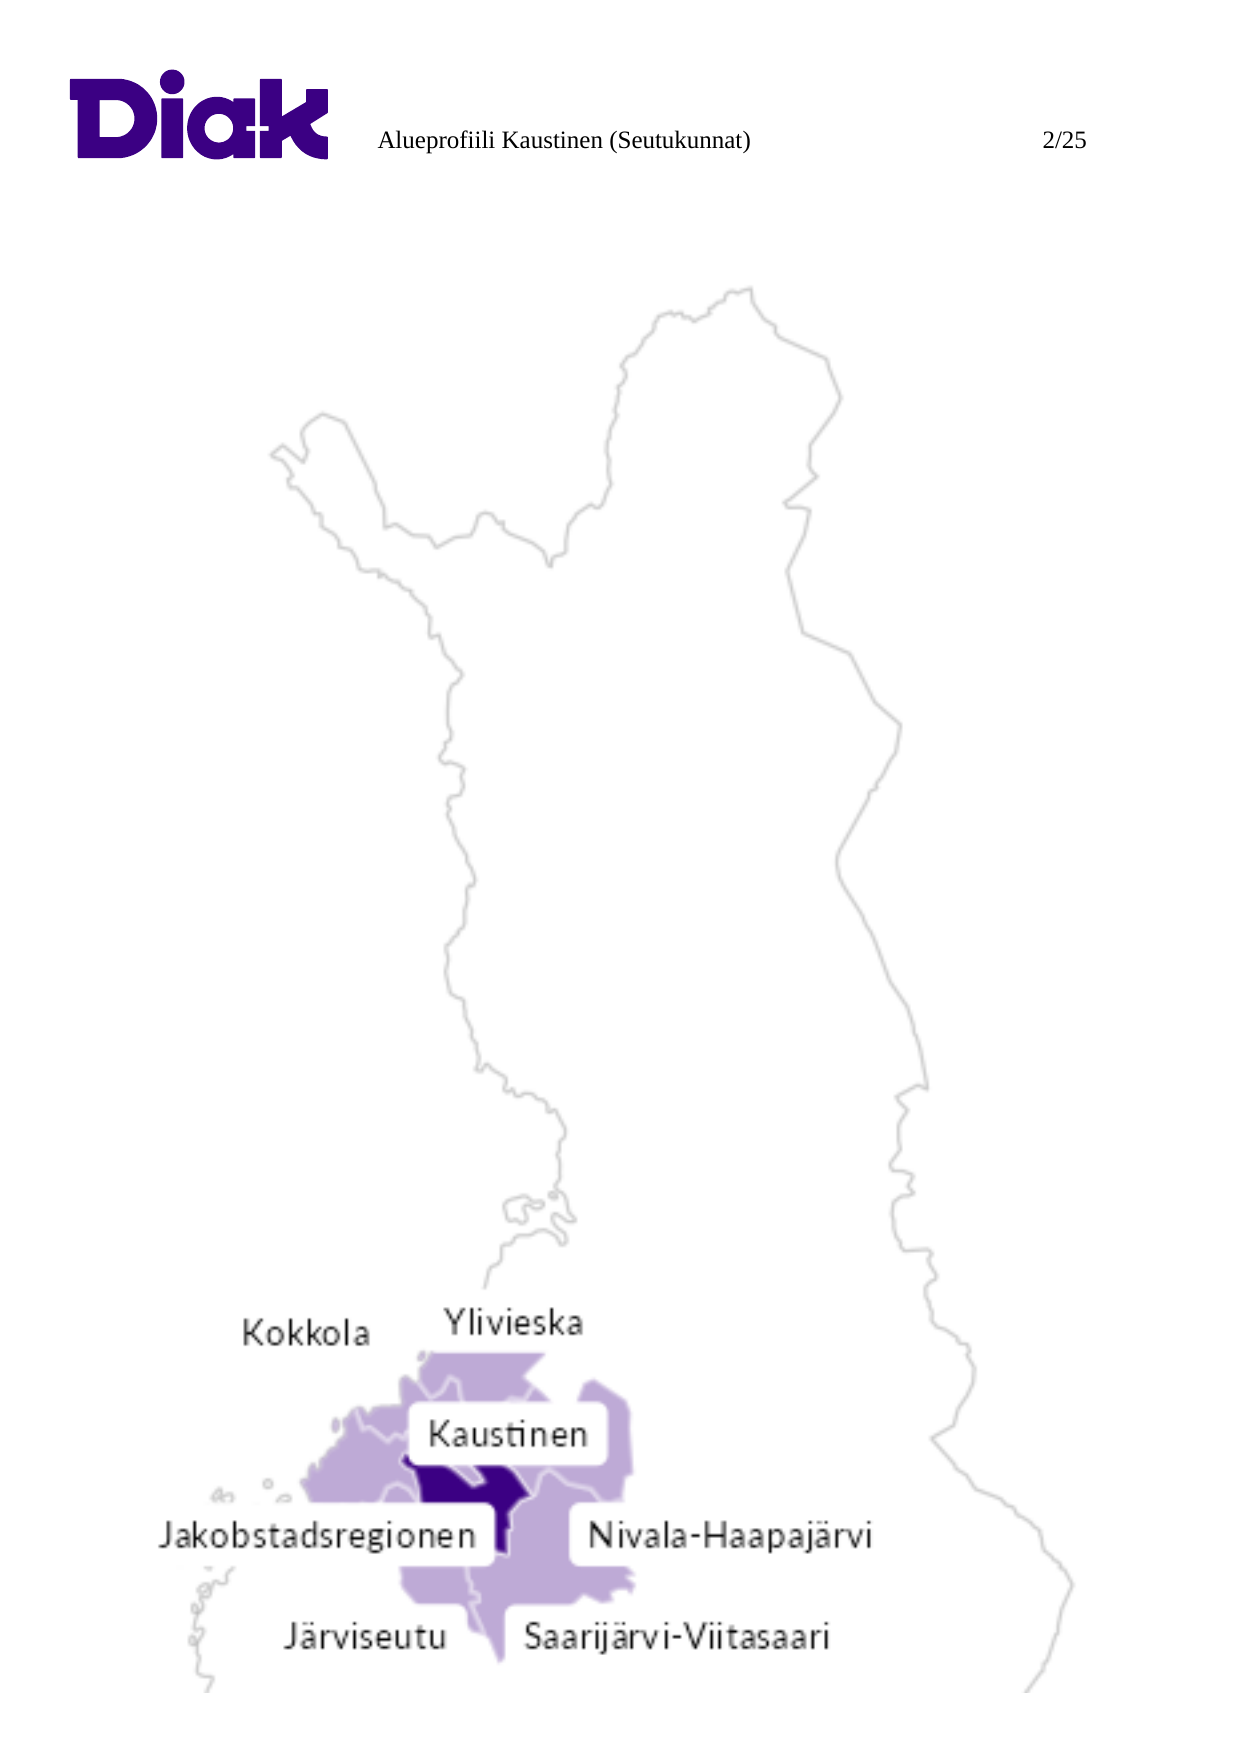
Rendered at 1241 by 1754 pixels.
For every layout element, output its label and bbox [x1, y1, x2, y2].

picture [61, 196, 1179, 1693]
